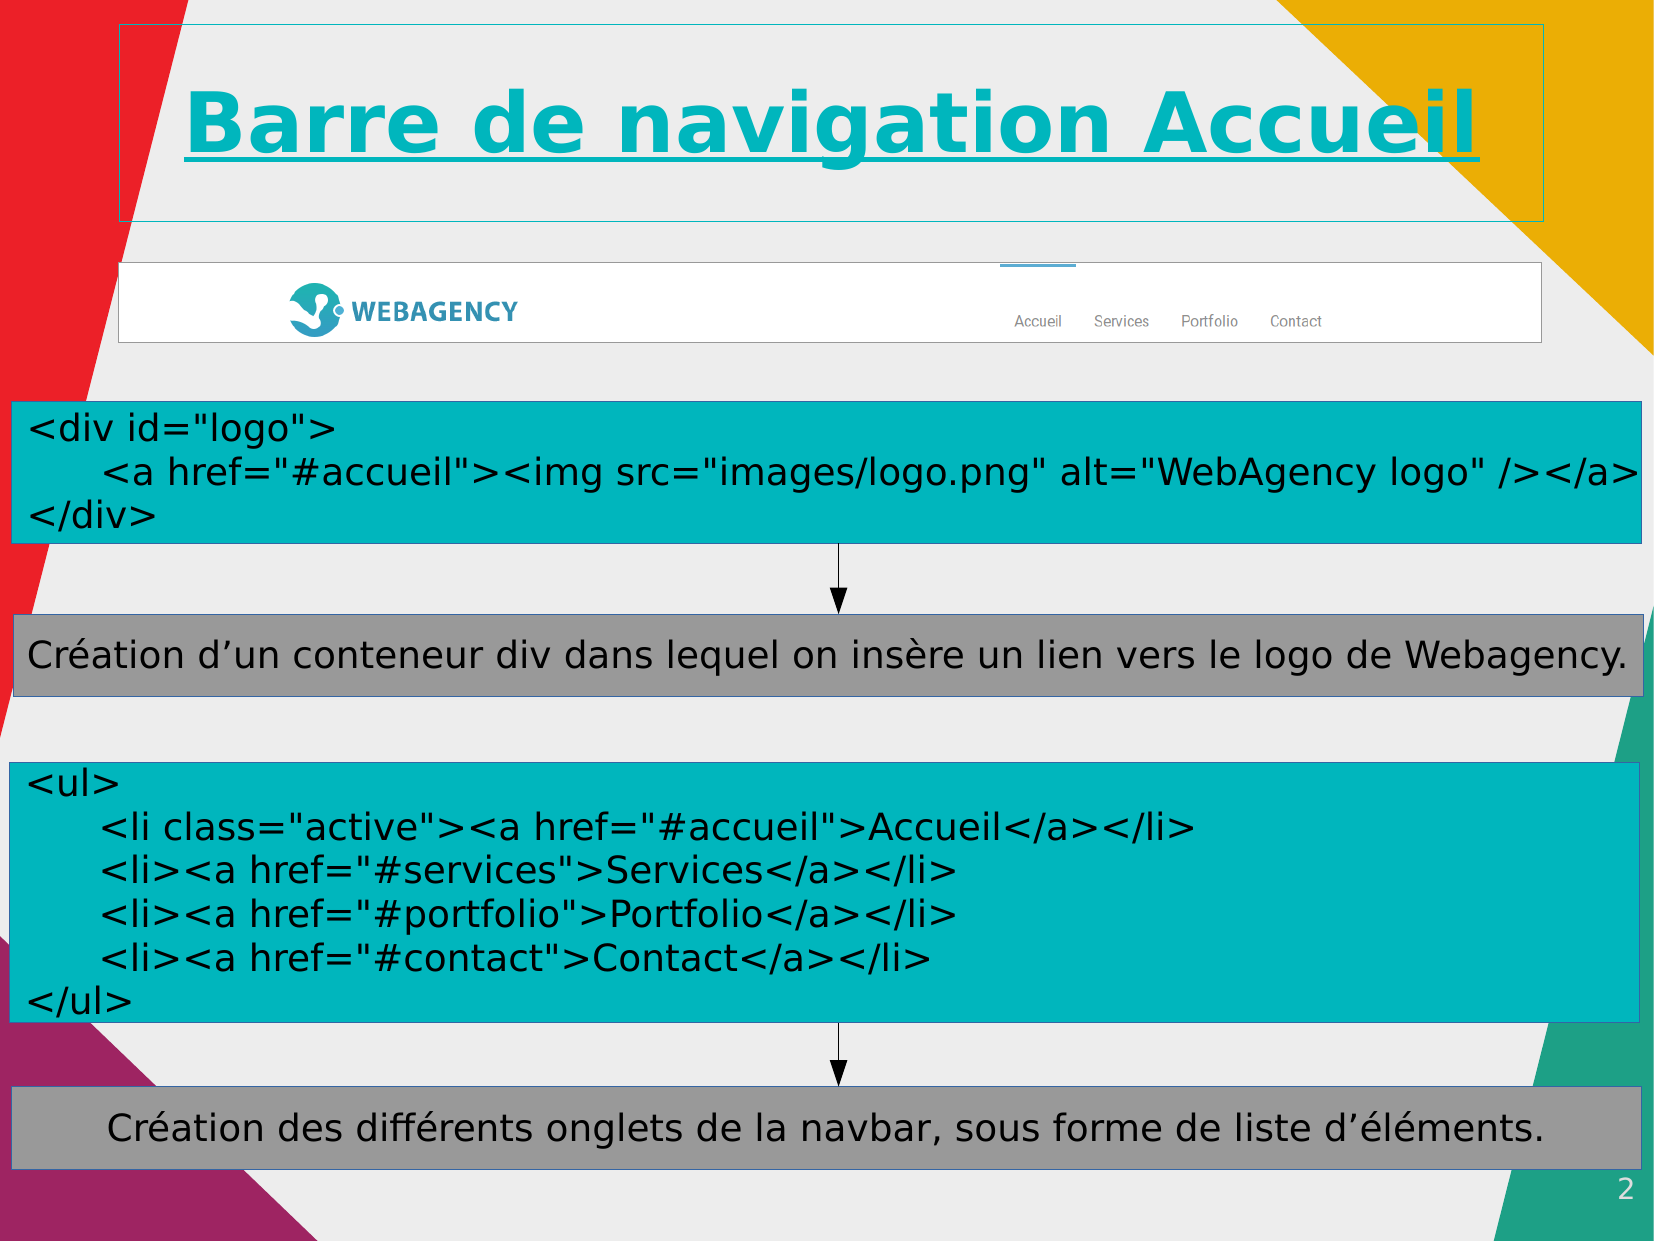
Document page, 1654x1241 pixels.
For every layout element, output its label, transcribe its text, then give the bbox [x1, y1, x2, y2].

text_box <ul> <li class="active"><a href="#accueil">Accueil</a></li> <li><a href="#services">Services</a></li> <li><a href="#portfolio">Portfolio</a></li> <li><a href="#contact">Contact</a></li> </ul> [9, 762, 1640, 1023]
picture [118, 262, 1542, 343]
text_box Création des différents onglets de la navbar, sous forme de liste d’éléments. [11, 1086, 1642, 1170]
text_box Création d’un conteneur div dans lequel on insère un lien vers le logo de Webagency. [13, 614, 1644, 697]
title Barre de navigation Accueil [119, 24, 1544, 222]
text_box <div id="logo"> <a href="#accueil"><img src="images/logo.png" alt="WebAgency logo" /></a> </div> [11, 401, 1642, 544]
